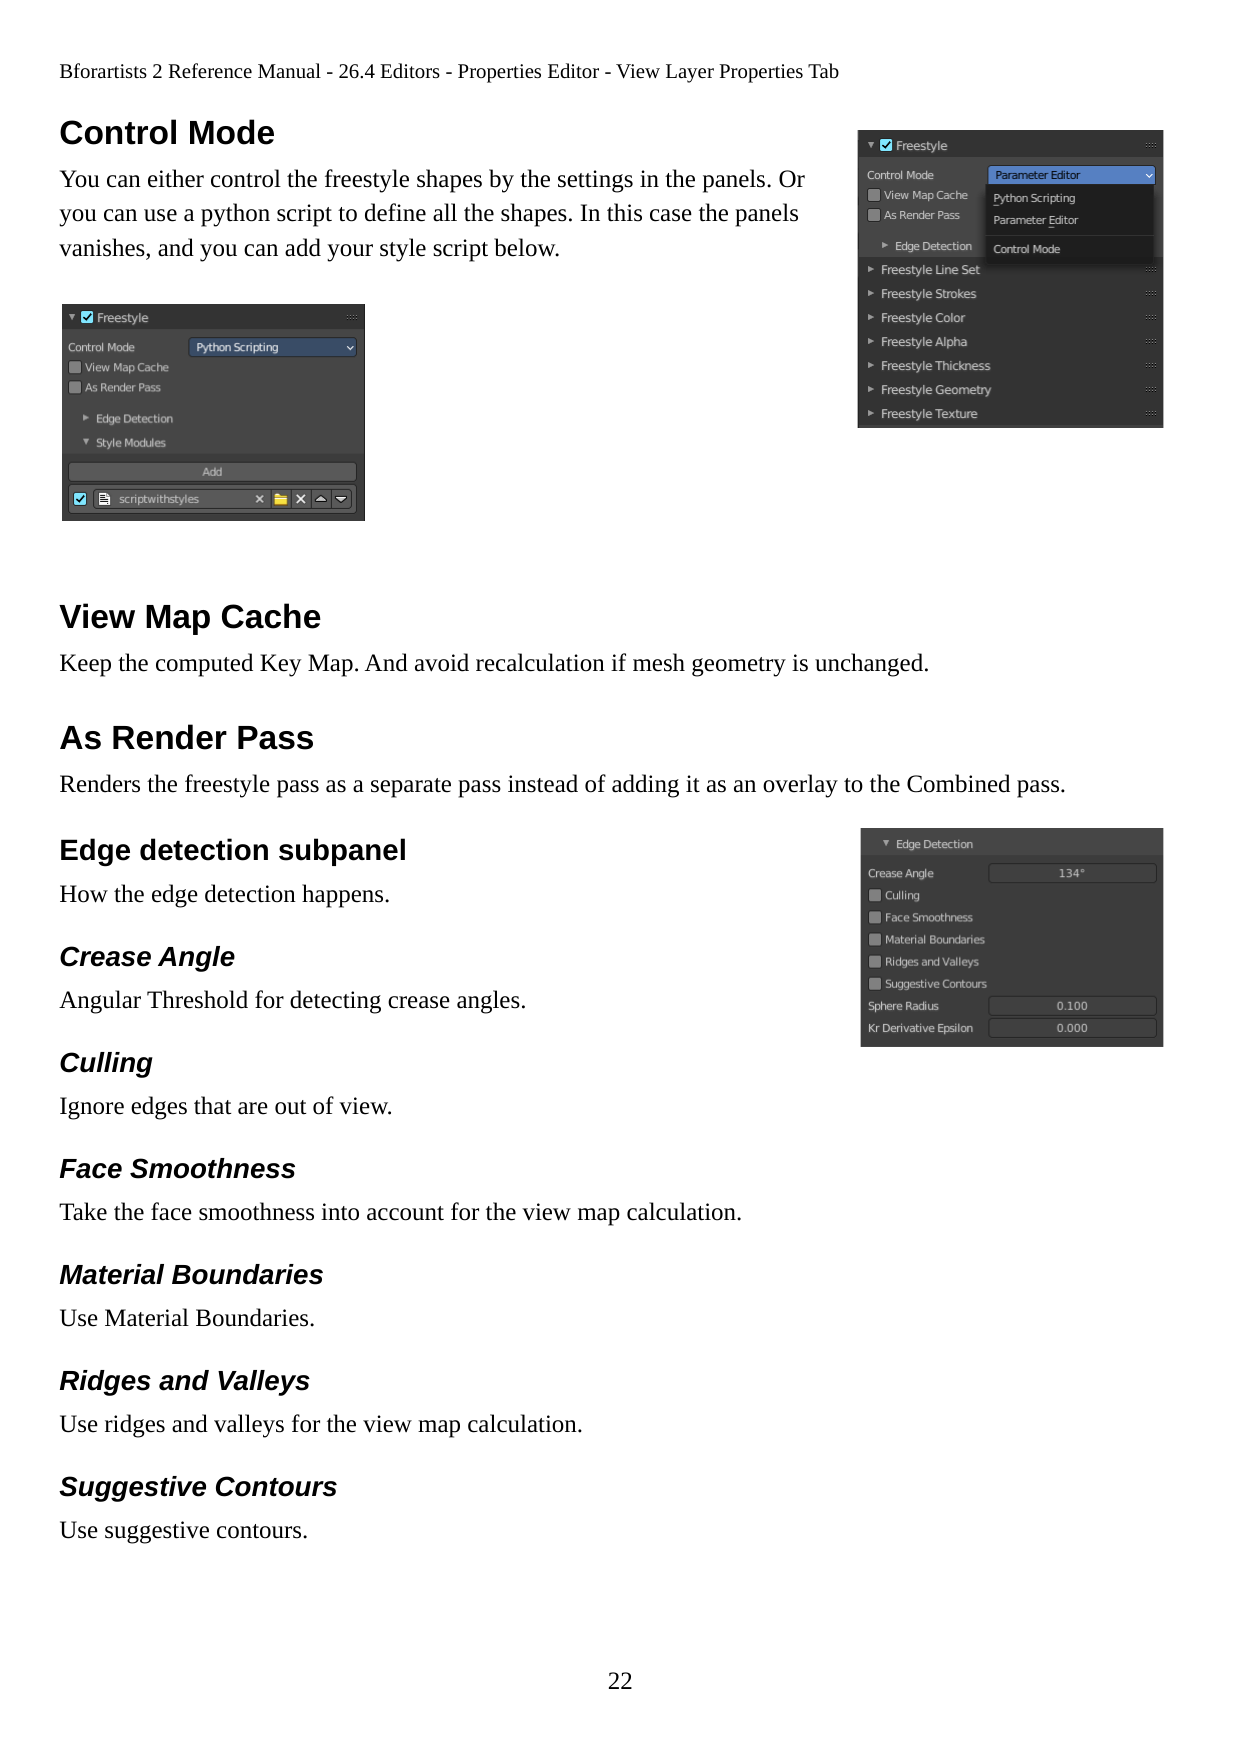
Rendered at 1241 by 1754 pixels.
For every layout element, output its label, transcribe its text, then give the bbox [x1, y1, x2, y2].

text Use suggestive contours. [59, 1515, 1181, 1543]
subtitle Ridges and Valleys [59, 1364, 1181, 1396]
subtitle View Map Cache [59, 597, 1181, 636]
text Renders the freestyle pass as a separate pass instead of adding it as an overlay to the Combined pass. [59, 769, 1181, 798]
subtitle Material Boundaries [59, 1258, 1181, 1290]
text Use ridges and valleys for the view map calculation. [59, 1409, 1181, 1437]
text Angular Threshold for detecting crease angles. [59, 985, 860, 1014]
subtitle Crease Angle [59, 941, 860, 972]
text How the edge detection happens. [59, 879, 860, 908]
text Use Material Boundaries. [59, 1303, 1181, 1332]
text You can either control the freestyle shapes by the settings in the panels. Or you can use a python script to define all the shapes. In this case the panels vanishes, and you can add your style script below. [59, 164, 857, 261]
subtitle Face Smoothness [59, 1152, 1181, 1184]
subtitle Culling [59, 1047, 1181, 1078]
subtitle Control Mode [59, 113, 1181, 151]
text Keep the computed Key Map. And avoid recalculation if mesh geometry is unchanged. [59, 648, 1181, 677]
picture [857, 130, 1164, 428]
text Ignore edges that are out of view. [59, 1091, 1181, 1120]
text Take the face smoothness into account for the view map calculation. [59, 1197, 1181, 1226]
picture [62, 304, 365, 521]
subtitle Edge detection subpanel [59, 833, 860, 867]
subtitle [1164, 941, 1181, 972]
subtitle [1164, 833, 1181, 867]
subtitle Suggestive Contours [59, 1470, 1181, 1502]
picture [860, 828, 1164, 1047]
subtitle As Render Pass [59, 718, 1181, 757]
